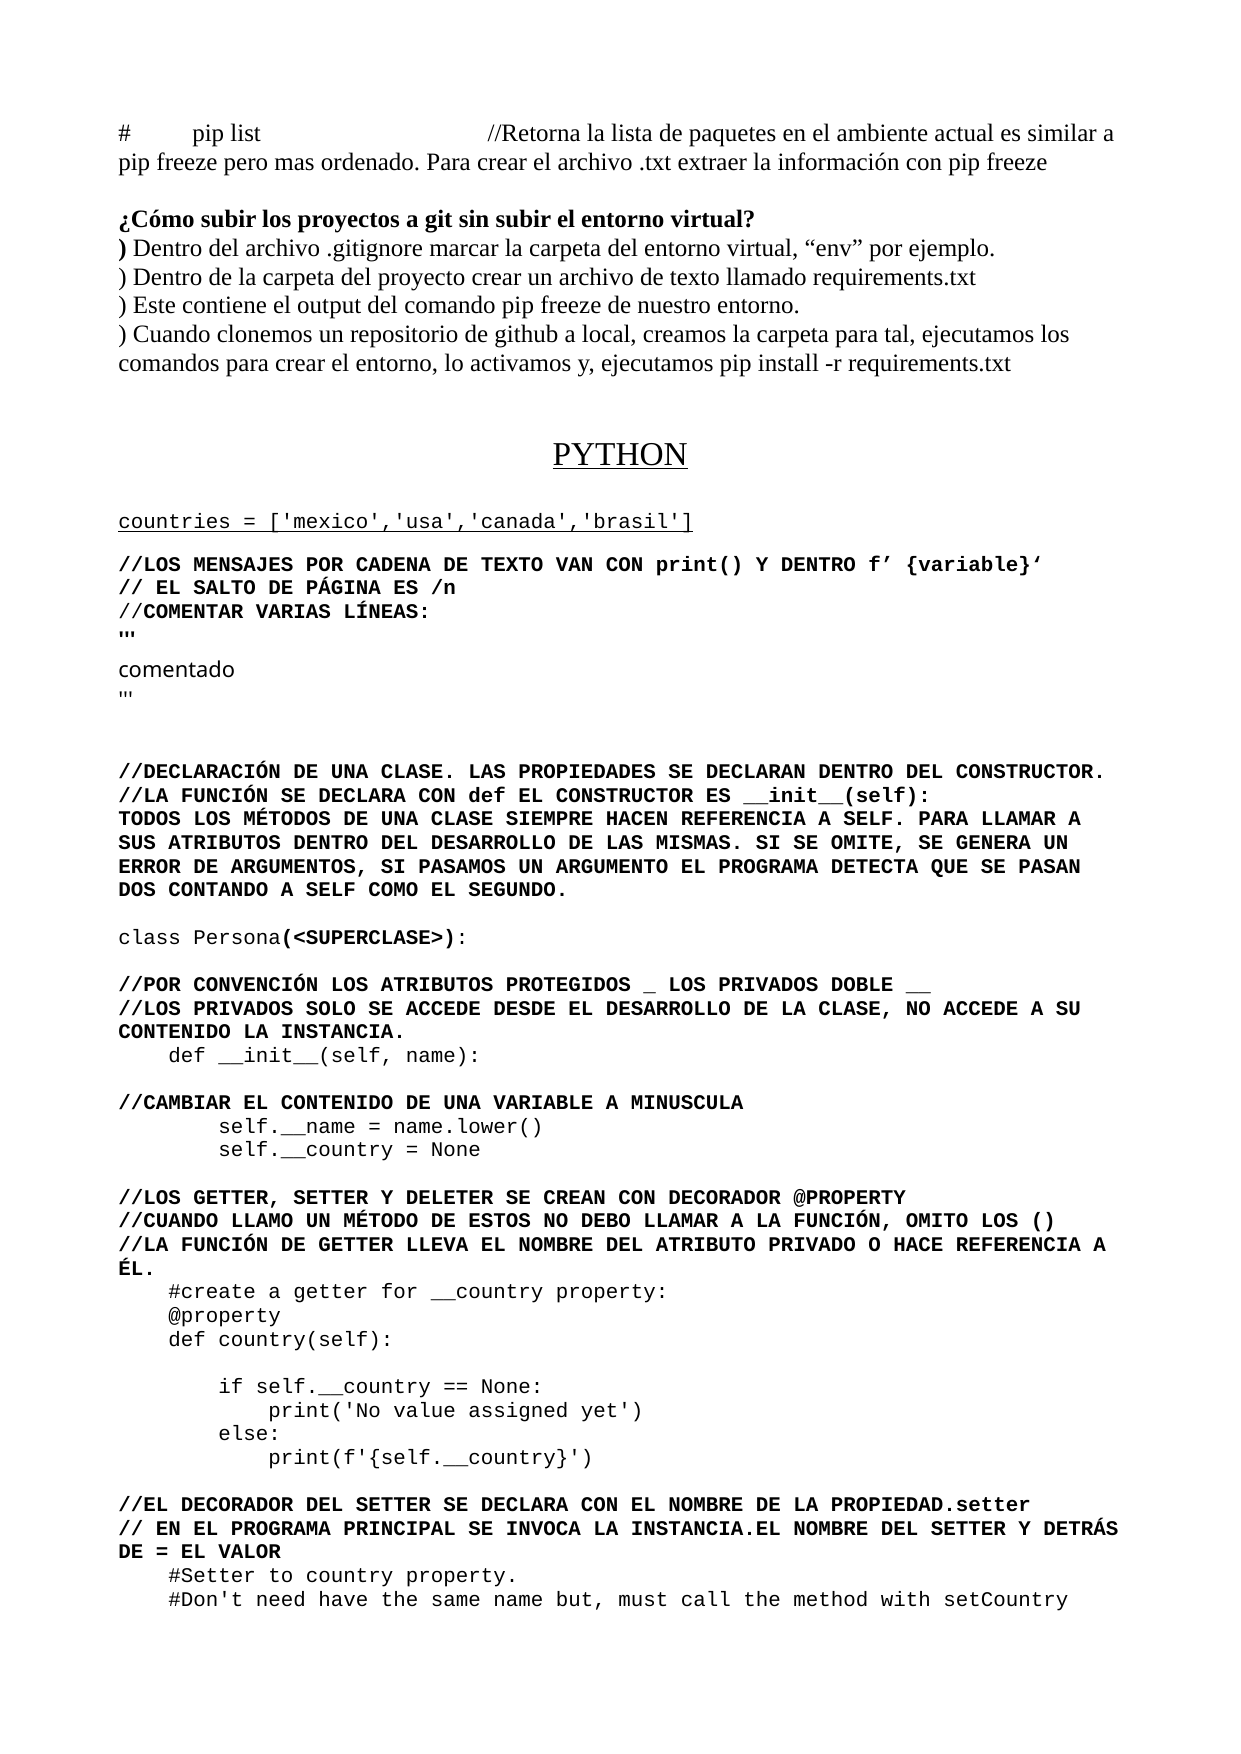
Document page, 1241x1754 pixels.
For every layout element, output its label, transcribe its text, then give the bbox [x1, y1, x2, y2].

text //POR CONVENCIÓN LOS ATRIBUTOS PROTEGIDOS _ LOS PRIVADOS DOBLE __ [118, 974, 1122, 998]
text ''' [118, 684, 1122, 714]
text comentado [118, 654, 1122, 684]
text ) Dentro del archivo .gitignore marcar la carpeta del entorno virtual, “env” por ejemplo. [118, 233, 1122, 262]
text //LA FUNCIÓN SE DECLARA CON def EL CONSTRUCTOR ES __init__(self): [118, 785, 1122, 808]
text print(f'{self.__country}') [118, 1447, 1122, 1471]
text //LOS MENSAJES POR CADENA DE TEXTO VAN CON print() Y DENTRO f’ {variable}‘ [118, 553, 1122, 577]
text self.__name = name.lower() [118, 1116, 1122, 1139]
text // EN EL PROGRAMA PRINCIPAL SE INVOCA LA INSTANCIA.EL NOMBRE DEL SETTER Y DETRÁS DE = EL VALOR [118, 1518, 1122, 1565]
text PYTHON [118, 434, 1122, 473]
text //DECLARACIÓN DE UNA CLASE. LAS PROPIEDADES SE DECLARAN DENTRO DEL CONSTRUCTOR. [118, 761, 1122, 785]
text //EL DECORADOR DEL SETTER SE DECLARA CON EL NOMBRE DE LA PROPIEDAD.setter [118, 1494, 1122, 1518]
text //CAMBIAR EL CONTENIDO DE UNA VARIABLE A MINUSCULA [118, 1092, 1122, 1116]
text #Setter to country property. [118, 1565, 1122, 1589]
text else: [118, 1423, 1122, 1447]
text self.__country = None [118, 1139, 1122, 1163]
text ) Dentro de la carpeta del proyecto crear un archivo de texto llamado requirements.txt [118, 262, 1122, 291]
text def __init__(self, name): [118, 1045, 1122, 1068]
text def country(self): [118, 1329, 1122, 1352]
text //LA FUNCIÓN DE GETTER LLEVA EL NOMBRE DEL ATRIBUTO PRIVADO O HACE REFERENCIA A ÉL. [118, 1234, 1122, 1281]
text print('No value assigned yet') [118, 1399, 1122, 1423]
text //LOS GETTER, SETTER Y DELETER SE CREAN CON DECORADOR @PROPERTY [118, 1187, 1122, 1210]
text //CUANDO LLAMO UN MÉTODO DE ESTOS NO DEBO LLAMAR A LA FUNCIÓN, OMITO LOS () [118, 1210, 1122, 1234]
text #Don't need have the same name but, must call the method with setCountry [118, 1589, 1122, 1612]
text ¿Cómo subir los proyectos a git sin subir el entorno virtual? [118, 204, 1122, 233]
text //LOS PRIVADOS SOLO SE ACCEDE DESDE EL DESARROLLO DE LA CLASE, NO ACCEDE A SU CONTENIDO LA INSTANCIA. [118, 998, 1122, 1045]
text ) Este contiene el output del comando pip freeze de nuestro entorno. [118, 291, 1122, 319]
text @property [118, 1305, 1122, 1329]
text #create a getter for __country property: [118, 1281, 1122, 1305]
text //COMENTAR VARIAS LÍNEAS: [118, 601, 1122, 624]
text if self.__country == None: [118, 1376, 1122, 1399]
text # pip list //Retorna la lista de paquetes en el ambiente actual es similar a pip freeze pero mas ordenado. Para crear el archivo .txt extraer la información con pip freeze [118, 118, 1122, 176]
text ''' [118, 624, 1122, 654]
text ) Cuando clonemos un repositorio de github a local, creamos la carpeta para tal, ejecutamos los comandos para crear el entorno, lo activamos y, ejecutamos pip install -r requirements.txt [118, 319, 1122, 377]
text class Persona(<SUPERCLASE>): [118, 927, 1122, 950]
text // EL SALTO DE PÁGINA ES /n [118, 577, 1122, 601]
text countries = ['mexico','usa','canada','brasil'] [118, 511, 1122, 535]
text TODOS LOS MÉTODOS DE UNA CLASE SIEMPRE HACEN REFERENCIA A SELF. PARA LLAMAR A SUS ATRIBUTOS DENTRO DEL DESARROLLO DE LAS MISMAS. SI SE OMITE, SE GENERA UN ERROR DE ARGUMENTOS, SI PASAMOS UN ARGUMENTO EL PROGRAMA DETECTA QUE SE PASAN DOS CONTANDO A SELF COMO EL SEGUNDO. [118, 808, 1122, 903]
